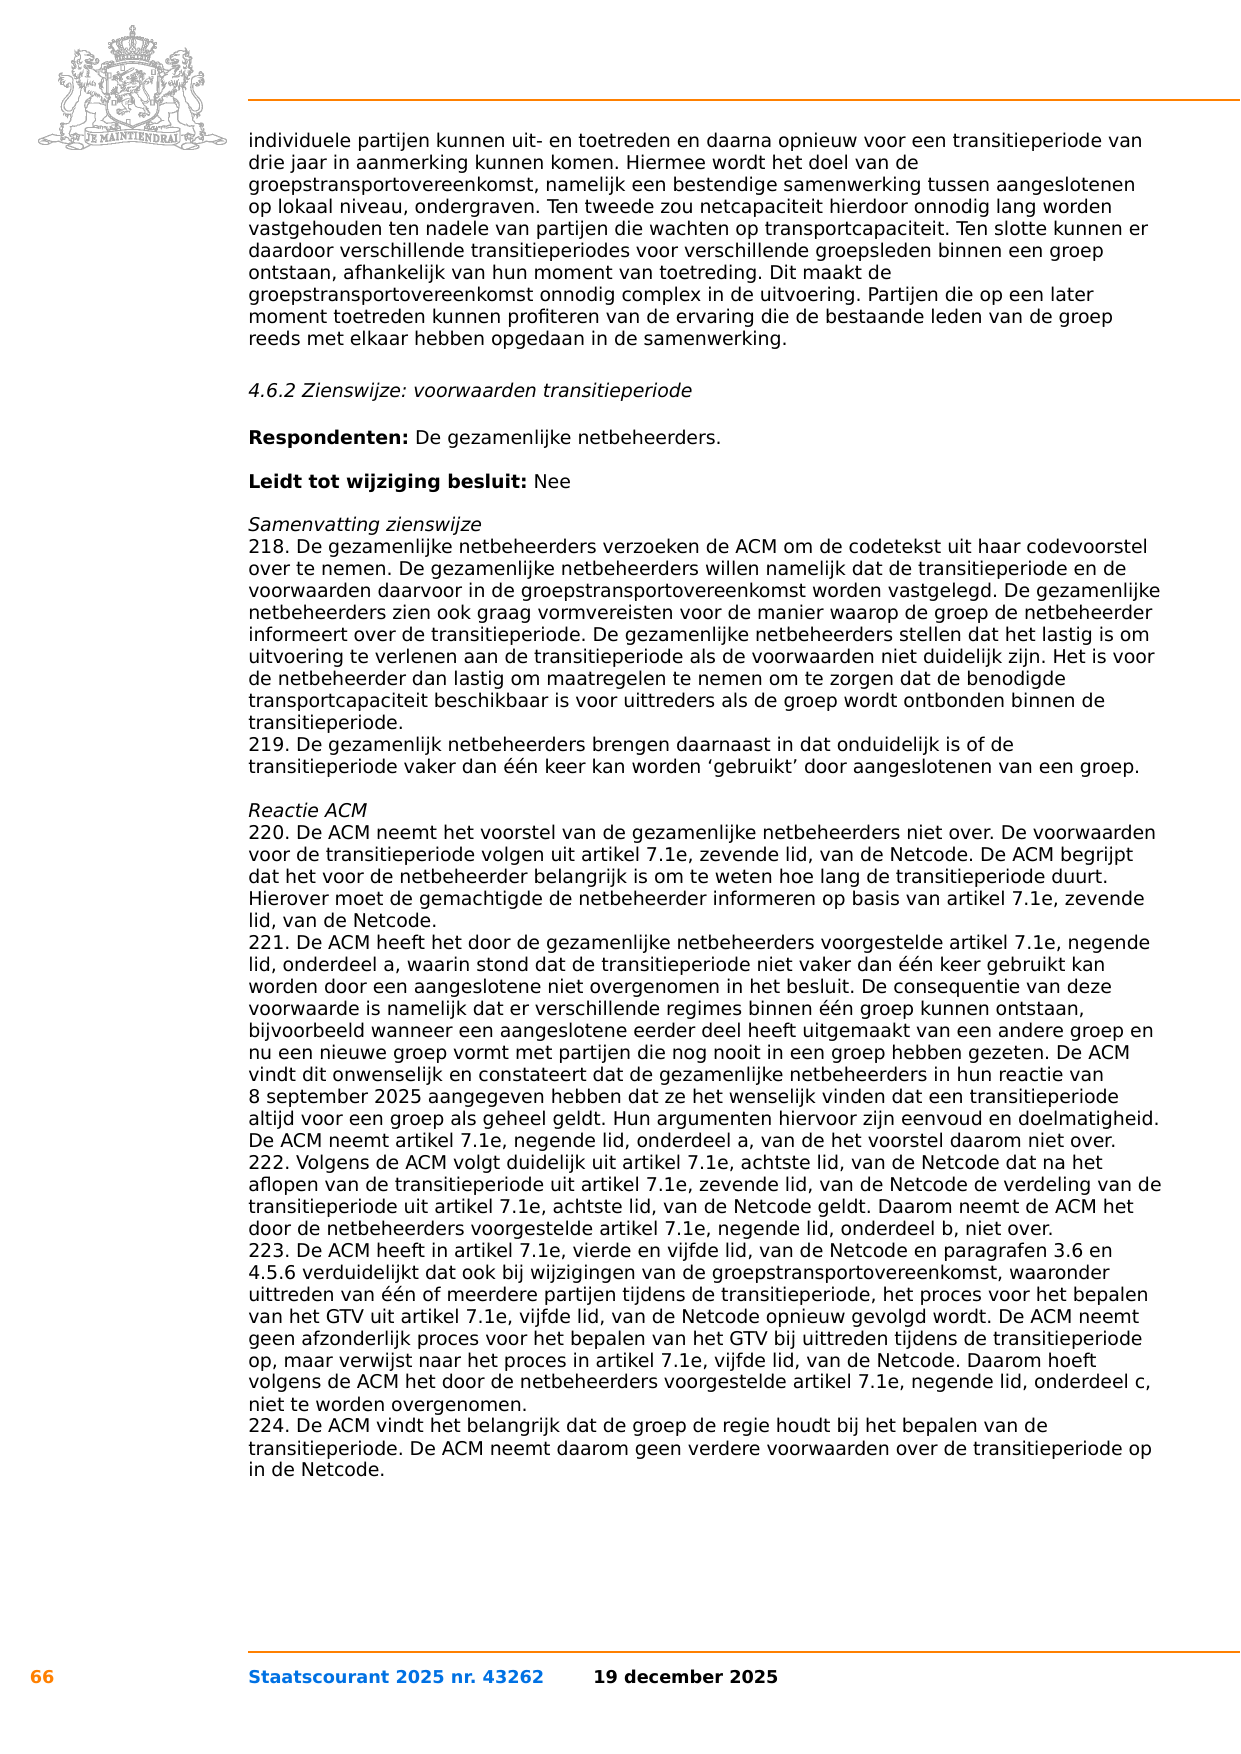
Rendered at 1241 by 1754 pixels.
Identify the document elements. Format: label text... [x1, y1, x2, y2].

text Respondenten: De gezamenlijke netbeheerders. [248, 427, 1163, 449]
text 218. De gezamenlijke netbeheerders verzoeken de ACM om de codetekst uit haar codevoorstel over te nemen. De gezamenlijke netbeheerders willen namelijk dat de transitieperiode en de voorwaarden daarvoor in de groepstransportovereenkomst worden vastgelegd. De gezamenlijke netbeheerders zien ook graag vormvereisten voor de manier waarop de groep de netbeheerder informeert over de transitieperiode. De gezamenlijke netbeheerders stellen dat het lastig is om uitvoering te verlenen aan de transitieperiode als de voorwaarden niet duidelijk zijn. Het is voor de netbeheerder dan lastig om maatregelen te nemen om te zorgen dat de benodigde transportcapaciteit beschikbaar is voor uittreders als de groep wordt ontbonden binnen de transitieperiode. [248, 536, 1163, 734]
text 223. De ACM heeft in artikel 7.1e, vierde en vijfde lid, van de Netcode en paragrafen 3.6 en 4.5.6 verduidelijkt dat ook bij wijzigingen van de groepstransportovereenkomst, waaronder uittreden van één of meerdere partijen tijdens de transitieperiode, het proces voor het bepalen van het GTV uit artikel 7.1e, vijfde lid, van de Netcode opnieuw gevolgd wordt. De ACM neemt geen afzonderlijk proces voor het bepalen van het GTV bij uittreden tijdens de transitieperiode op, maar verwijst naar het proces in artikel 7.1e, vijfde lid, van de Netcode. Daarom hoeft volgens de ACM het door de netbeheerders voorgestelde artikel 7.1e, negende lid, onderdeel c, niet te worden overgenomen. [248, 1239, 1163, 1415]
text 219. De gezamenlijk netbeheerders brengen daarnaast in dat onduidelijk is of de transitieperiode vaker dan één keer kan worden ‘gebruikt’ door aangeslotenen van een groep. [248, 734, 1163, 778]
text individuele partijen kunnen uit- en toetreden en daarna opnieuw voor een transitieperiode van drie jaar in aanmerking kunnen komen. Hiermee wordt het doel van de groepstransportovereenkomst, namelijk een bestendige samenwerking tussen aangeslotenen op lokaal niveau, ondergraven. Ten tweede zou netcapaciteit hierdoor onnodig lang worden vastgehouden ten nadele van partijen die wachten op transportcapaciteit. Ten slotte kunnen er daardoor verschillende transitieperiodes voor verschillende groepsleden binnen een groep ontstaan, afhankelijk van hun moment van toetreding. Dit maakt de groepstransportovereenkomst onnodig complex in de uitvoering. Partijen die op een later moment toetreden kunnen profiteren van de ervaring die de bestaande leden van de groep reeds met elkaar hebben opgedaan in de samenwerking. [248, 130, 1163, 350]
text 221. De ACM heeft het door de gezamenlijke netbeheerders voorgestelde artikel 7.1e, negende lid, onderdeel a, waarin stond dat de transitieperiode niet vaker dan één keer gebruikt kan worden door een aangeslotene niet overgenomen in het besluit. De consequentie van deze voorwaarde is namelijk dat er verschillende regimes binnen één groep kunnen ontstaan, bijvoorbeeld wanneer een aangeslotene eerder deel heeft uitgemaakt van een andere groep en nu een nieuwe groep vormt met partijen die nog nooit in een groep hebben gezeten. De ACM vindt dit onwenselijk en constateert dat de gezamenlijke netbeheerders in hun reactie van 8 september 2025 aangegeven hebben dat ze het wenselijk vinden dat een transitieperiode altijd voor een groep als geheel geldt. Hun argumenten hiervoor zijn eenvoud en doelmatigheid. De ACM neemt artikel 7.1e, negende lid, onderdeel a, van de het voorstel daarom niet over. [248, 932, 1163, 1152]
picture [38, 25, 227, 150]
text Leidt tot wijziging besluit: Nee [248, 471, 1163, 492]
text 224. De ACM vindt het belangrijk dat de groep de regie houdt bij het bepalen van de transitieperiode. De ACM neemt daarom geen verdere voorwaarden over de transitieperiode op in de Netcode. [248, 1415, 1163, 1481]
text 220. De ACM neemt het voorstel van de gezamenlijke netbeheerders niet over. De voorwaarden voor de transitieperiode volgen uit artikel 7.1e, zevende lid, van de Netcode. De ACM begrijpt dat het voor de netbeheerder belangrijk is om te weten hoe lang de transitieperiode duurt. Hierover moet de gemachtigde de netbeheerder informeren op basis van artikel 7.1e, zevende lid, van de Netcode. [248, 822, 1163, 932]
subtitle 4.6.2 Zienswijze: voorwaarden transitieperiode [248, 380, 1163, 402]
subtitle Samenvatting zienswijze [248, 514, 1163, 536]
text 222. Volgens de ACM volgt duidelijk uit artikel 7.1e, achtste lid, van de Netcode dat na het aflopen van de transitieperiode uit artikel 7.1e, zevende lid, van de Netcode de verdeling van de transitieperiode uit artikel 7.1e, achtste lid, van de Netcode geldt. Daarom neemt de ACM het door de netbeheerders voorgestelde artikel 7.1e, negende lid, onderdeel b, niet over. [248, 1152, 1163, 1239]
subtitle Reactie ACM [248, 800, 1163, 822]
